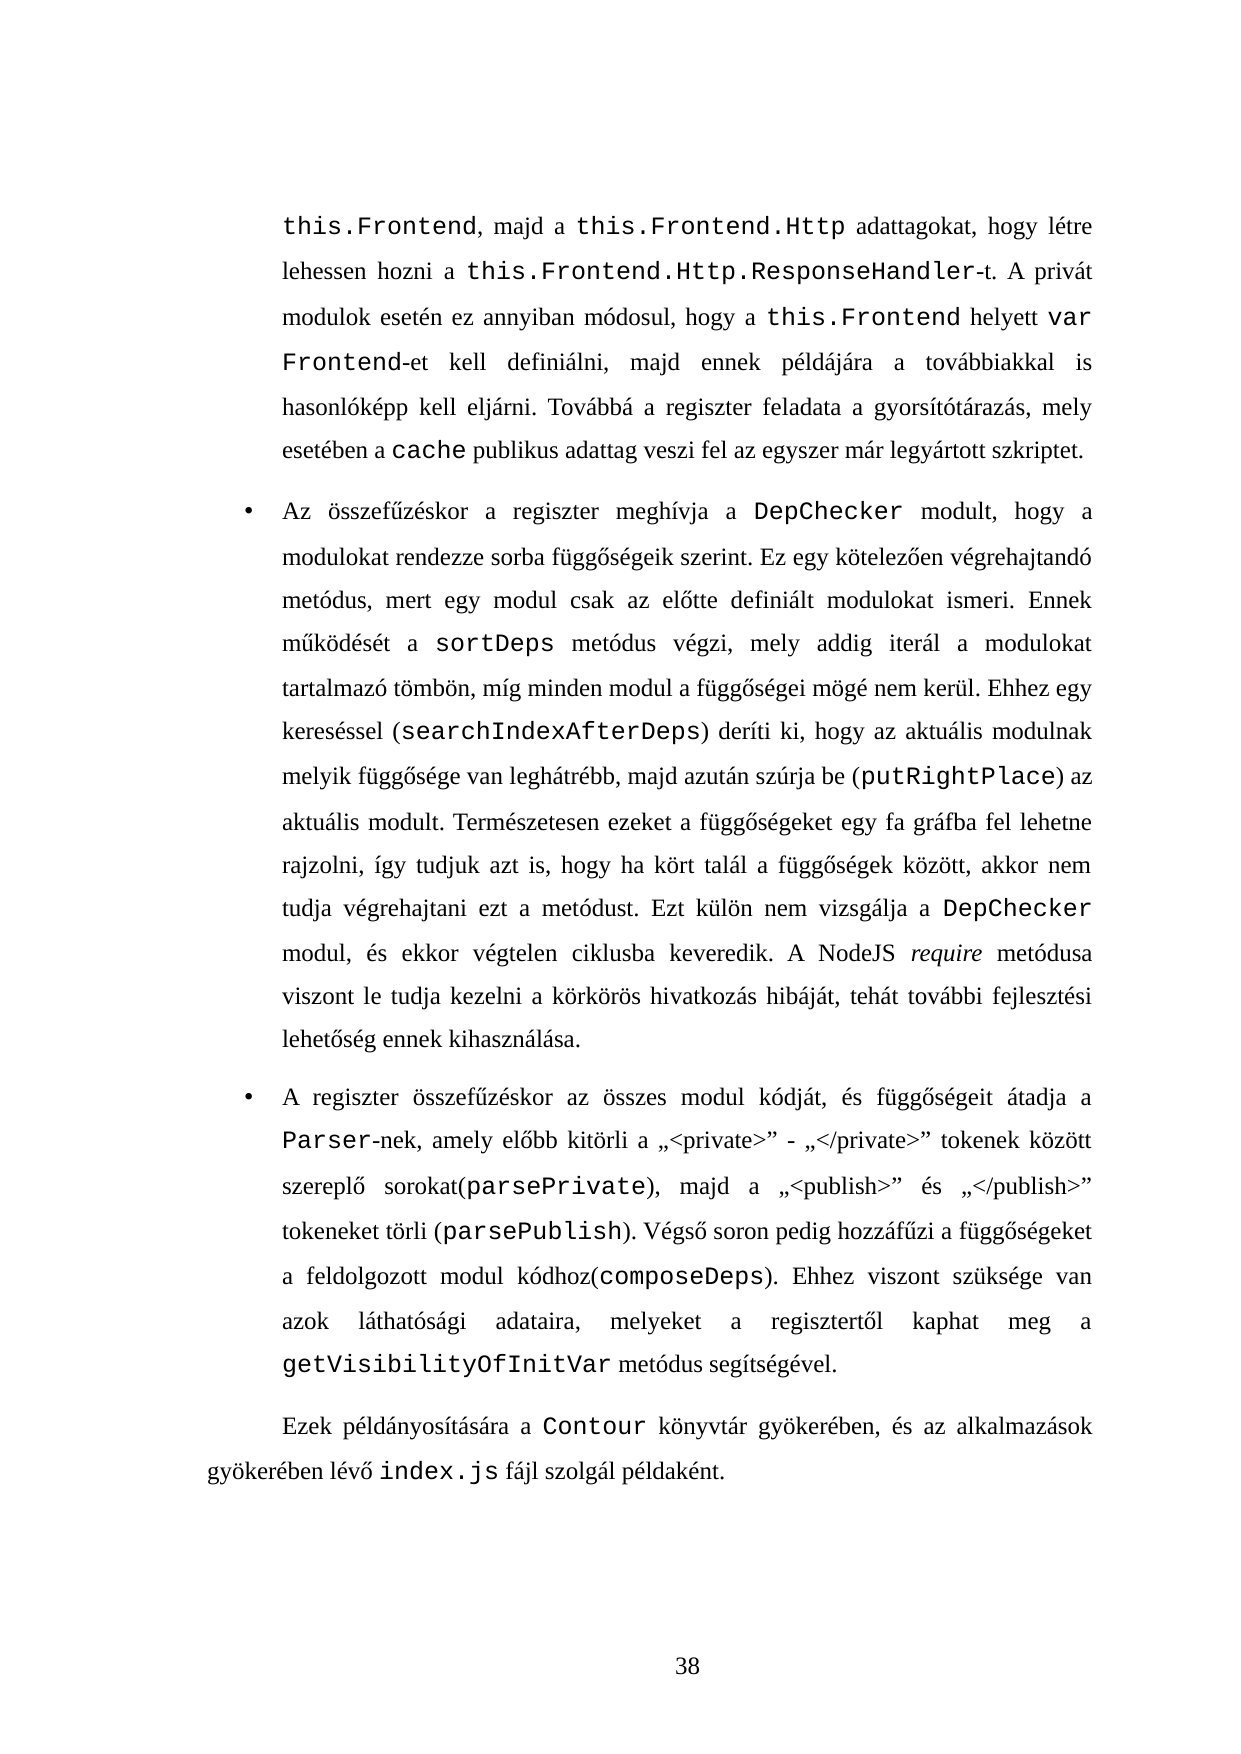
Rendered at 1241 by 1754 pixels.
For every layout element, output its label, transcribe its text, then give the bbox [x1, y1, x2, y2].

list this.Frontend, majd a this.Frontend.Http adattagokat, hogy létre lehessen hozni a this.Frontend.Http.ResponseHandler-t. A privát modulok esetén ez annyiban módosul, hogy a this.Frontend helyett var Frontend-et kell definiálni, majd ennek példájára a továbbiakkal is hasonlóképp kell eljárni. Továbbá a regiszter feladata a gyorsítótárazás, mely esetében a cache publikus adattag veszi fel az egyszer már legyártott szkriptet. [244, 211, 1092, 466]
list Az összefűzéskor a regiszter meghívja a DepChecker modult, hogy a modulokat rendezze sorba függőségeik szerint. Ez egy kötelezően végrehajtandó metódus, mert egy modul csak az előtte definiált modulokat ismeri. Ennek működését a sortDeps metódus végzi, mely addig iterál a modulokat tartalmazó tömbön, míg minden modul a függőségei mögé nem kerül. Ehhez egy kereséssel (searchIndexAfterDeps) deríti ki, hogy az aktuális modulnak melyik függősége van leghátrébb, majd azután szúrja be (putRightPlace) az aktuális modult. Természetesen ezeket a függőségeket egy fa gráfba fel lehetne rajzolni, így tudjuk azt is, hogy ha kört talál a függőségek között, akkor nem tudja végrehajtani ezt a metódust. Ezt külön nem vizsgálja a DepChecker modul, és ekkor végtelen ciklusba keveredik. A NodeJS require metódusa viszont le tudja kezelni a körkörös hivatkozás hibáját, tehát további fejlesztési lehetőség ennek kihasználása. [244, 496, 1092, 1053]
text Ezek példányosítására a Contour könyvtár gyökerében, és az alkalmazások gyökerében lévő index.js fájl szolgál példaként. [207, 1411, 1092, 1487]
list A regiszter összefűzéskor az összes modul kódját, és függőségeit átadja a Parser-nek, amely előbb kitörli a „<private>” - „</private>” tokenek között szereplő sorokat(parsePrivate), majd a „<publish>” és „</publish>” tokeneket törli (parsePublish). Végső soron pedig hozzáfűzi a függőségeket a feldolgozott modul kódhoz(composeDeps). Ehhez viszont szüksége van azok láthatósági adataira, melyeket a regisztertől kaphat meg a getVisibilityOfInitVar metódus segítségével. [244, 1082, 1092, 1380]
